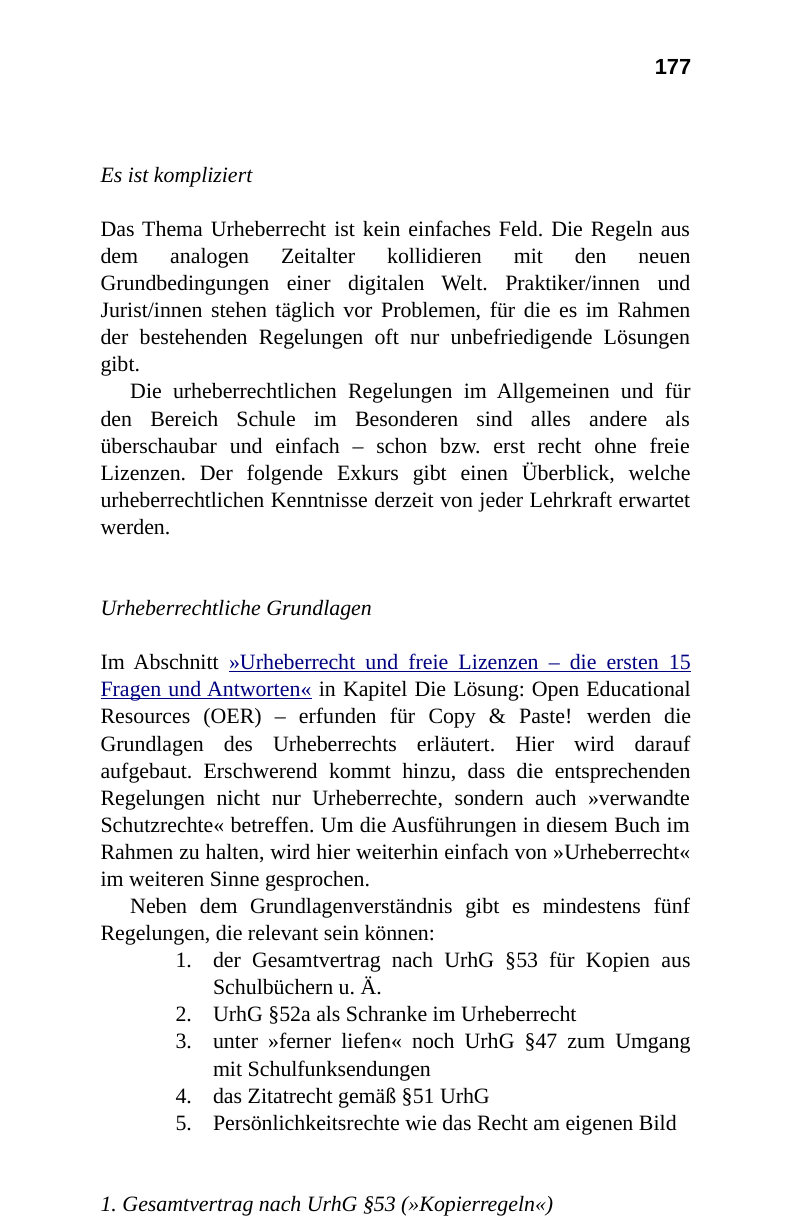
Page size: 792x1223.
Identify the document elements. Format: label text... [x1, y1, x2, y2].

list der Gesamtvertrag nach UrhG §53 für Kopien aus Schulbüchern u. Ä. [175, 946, 691, 1000]
text Das Thema Urheberrecht ist kein einfaches Feld. Die Regeln aus dem analogen Zeitalter kollidieren mit den neuen Grundbedingungen einer digitalen Welt. Praktiker/innen und Jurist/innen stehen täglich vor Problemen, für die es im Rahmen der bestehenden Regelungen oft nur unbefriedigende Lösungen gibt. [100, 215, 691, 377]
list unter »ferner liefen« noch UrhG §47 zum Umgang mit Schulfunksendungen [175, 1027, 691, 1081]
subtitle Es ist kompliziert [100, 161, 691, 188]
text Im Abschnitt »Urheberrecht und freie Lizenzen – die ersten 15 Fragen und Antworten« in Kapitel 3 werden die Grundlagen des Urheberrechts erläutert. Hier wird darauf aufgebaut. Erschwerend kommt hinzu, dass die entsprechenden Regelungen nicht nur Urheberrechte, sondern auch »verwandte Schutzrechte« betreffen. Um die Ausführungen in diesem Buch im Rahmen zu halten, wird hier weiterhin einfach von »Urheberrecht« im weiteren Sinne gesprochen. [100, 648, 691, 892]
text Neben dem Grundlagenverständnis gibt es mindestens fünf Regelungen, die relevant sein können: [100, 892, 691, 946]
list Persönlichkeitsrechte wie das Recht am eigenen Bild [175, 1108, 691, 1136]
text Die urheberrechtlichen Regelungen im Allgemeinen und für den Bereich Schule im Besonderen sind alles andere als überschaubar und einfach – schon bzw. erst recht ohne freie Lizenzen. Der folgende Exkurs gibt einen Überblick, welche urheberrechtlichen Kenntnisse derzeit von jeder Lehrkraft erwartet werden. [100, 377, 691, 540]
list das Zitatrecht gemäß §51 UrhG [175, 1081, 691, 1108]
list UrhG §52a als Schranke im Urheberrecht [175, 1000, 691, 1027]
subtitle Urheberrechtliche Grundlagen [100, 594, 691, 621]
subtitle 1. Gesamtvertrag nach UrhG §53 (»Kopierregeln«) [100, 1190, 691, 1217]
